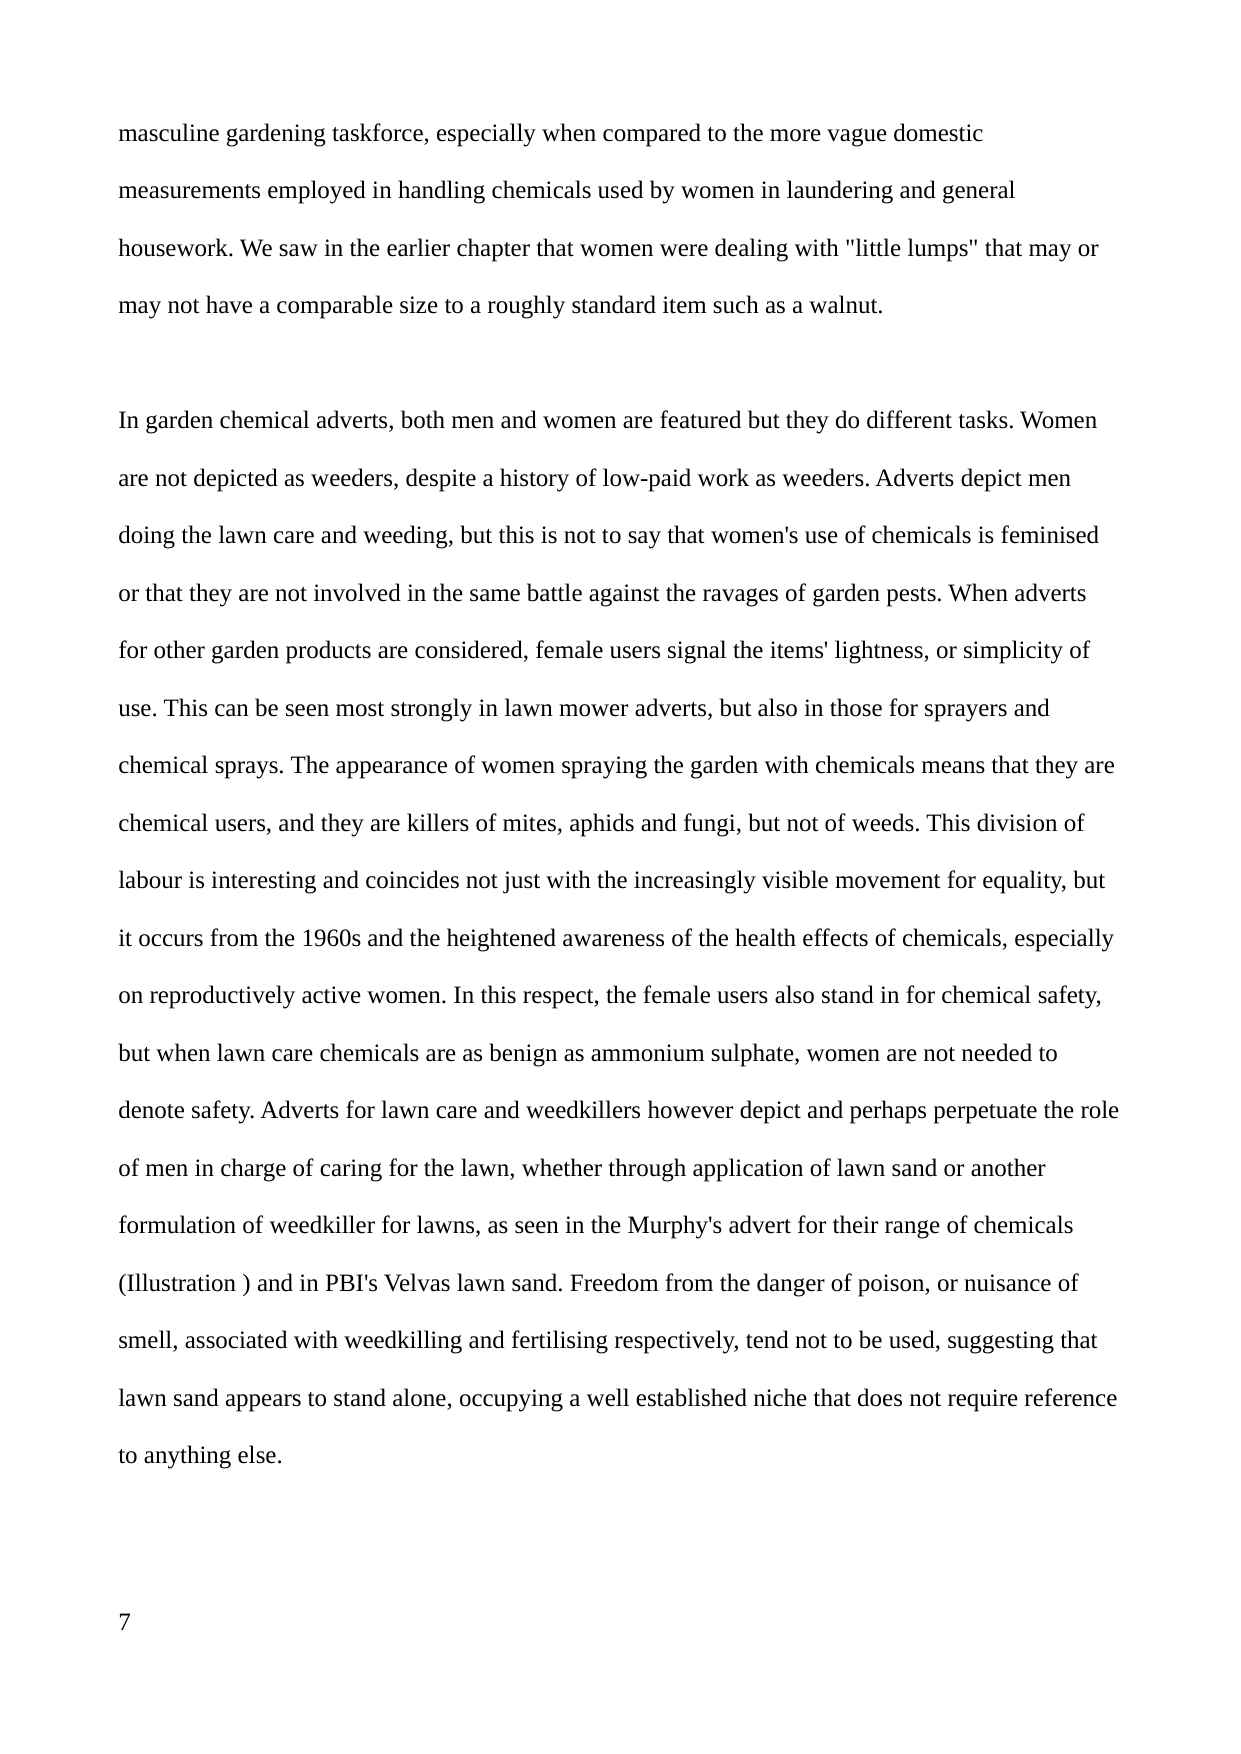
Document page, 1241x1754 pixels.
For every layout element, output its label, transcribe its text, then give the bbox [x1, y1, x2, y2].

text masculine gardening taskforce, especially when compared to the more vague domestic measurements employed in handling chemicals used by women in laundering and general housework. We saw in the earlier chapter that women were dealing with "little lumps" that may or may not have a comparable size to a roughly standard item such as a walnut. [118, 118, 1122, 319]
text In garden chemical adverts, both men and women are featured but they do different tasks. Women are not depicted as weeders, despite a history of low-paid work as weeders. Adverts depict men doing the lawn care and weeding, but this is not to say that women's use of chemicals is feminised or that they are not involved in the same battle against the ravages of garden pests. When adverts for other garden products are considered, female users signal the items' lightness, or simplicity of use. This can be seen most strongly in lawn mower adverts, but also in those for sprayers and chemical sprays. The appearance of women spraying the garden with chemicals means that they are chemical users, and they are killers of mites, aphids and fungi, but not of weeds. This division of labour is interesting and coincides not just with the increasingly visible movement for equality, but it occurs from the 1960s and the heightened awareness of the health effects of chemicals, especially on reproductively active women. In this respect, the female users also stand in for chemical safety, but when lawn care chemicals are as benign as ammonium sulphate, women are not needed to denote safety. Adverts for lawn care and weedkillers however depict and perhaps perpetuate the role of men in charge of caring for the lawn, whether through application of lawn sand or another formulation of weedkiller for lawns, as seen in the Murphy's advert for their range of chemicals (Illustration ) and in PBI's Velvas lawn sand. Freedom from the danger of poison, or nuisance of smell, associated with weedkilling and fertilising respectively, tend not to be used, suggesting that lawn sand appears to stand alone, occupying a well established niche that does not require reference to anything else. [118, 406, 1122, 1469]
